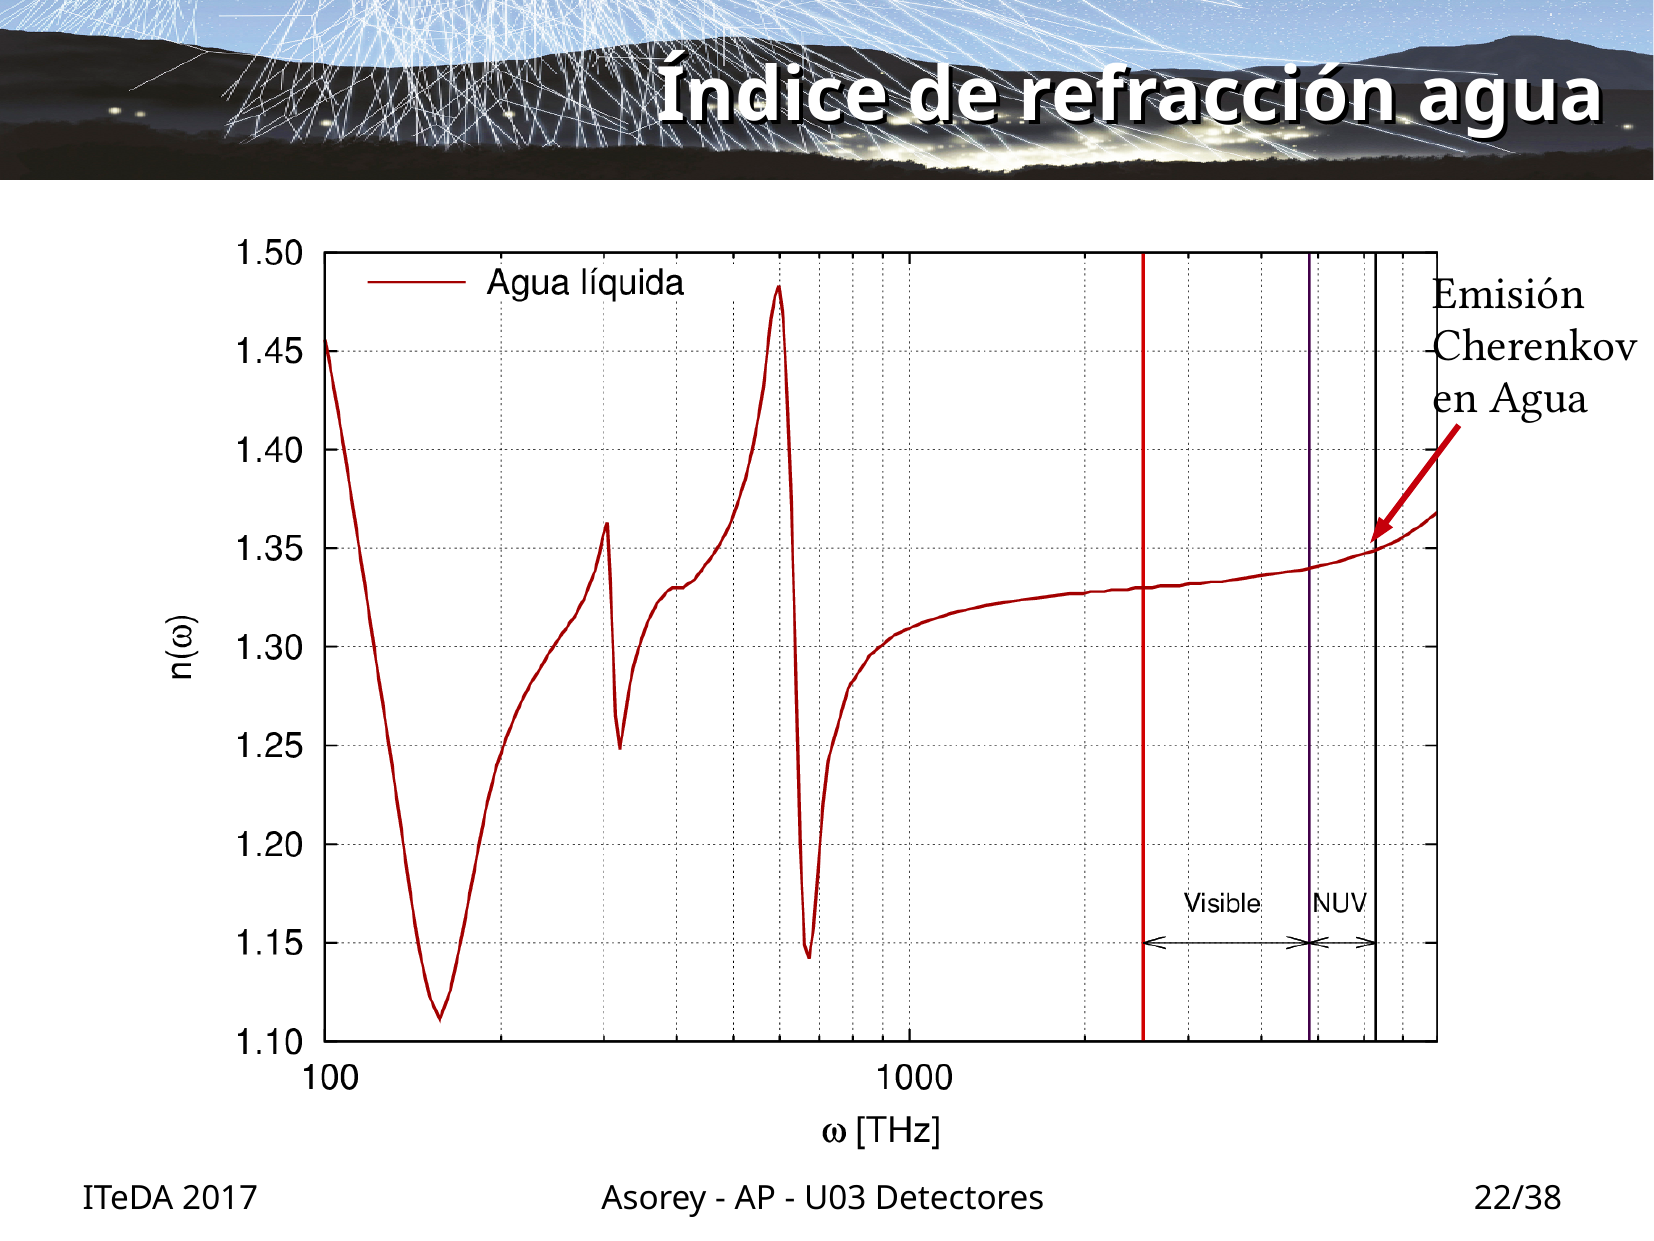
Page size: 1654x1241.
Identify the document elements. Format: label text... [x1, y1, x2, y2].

title Índice de refracción agua [45, 15, 1606, 166]
picture [0, 0, 1654, 180]
picture [150, 209, 1501, 1156]
text_box Emisión Cherenkov en Agua [1417, 259, 1654, 433]
